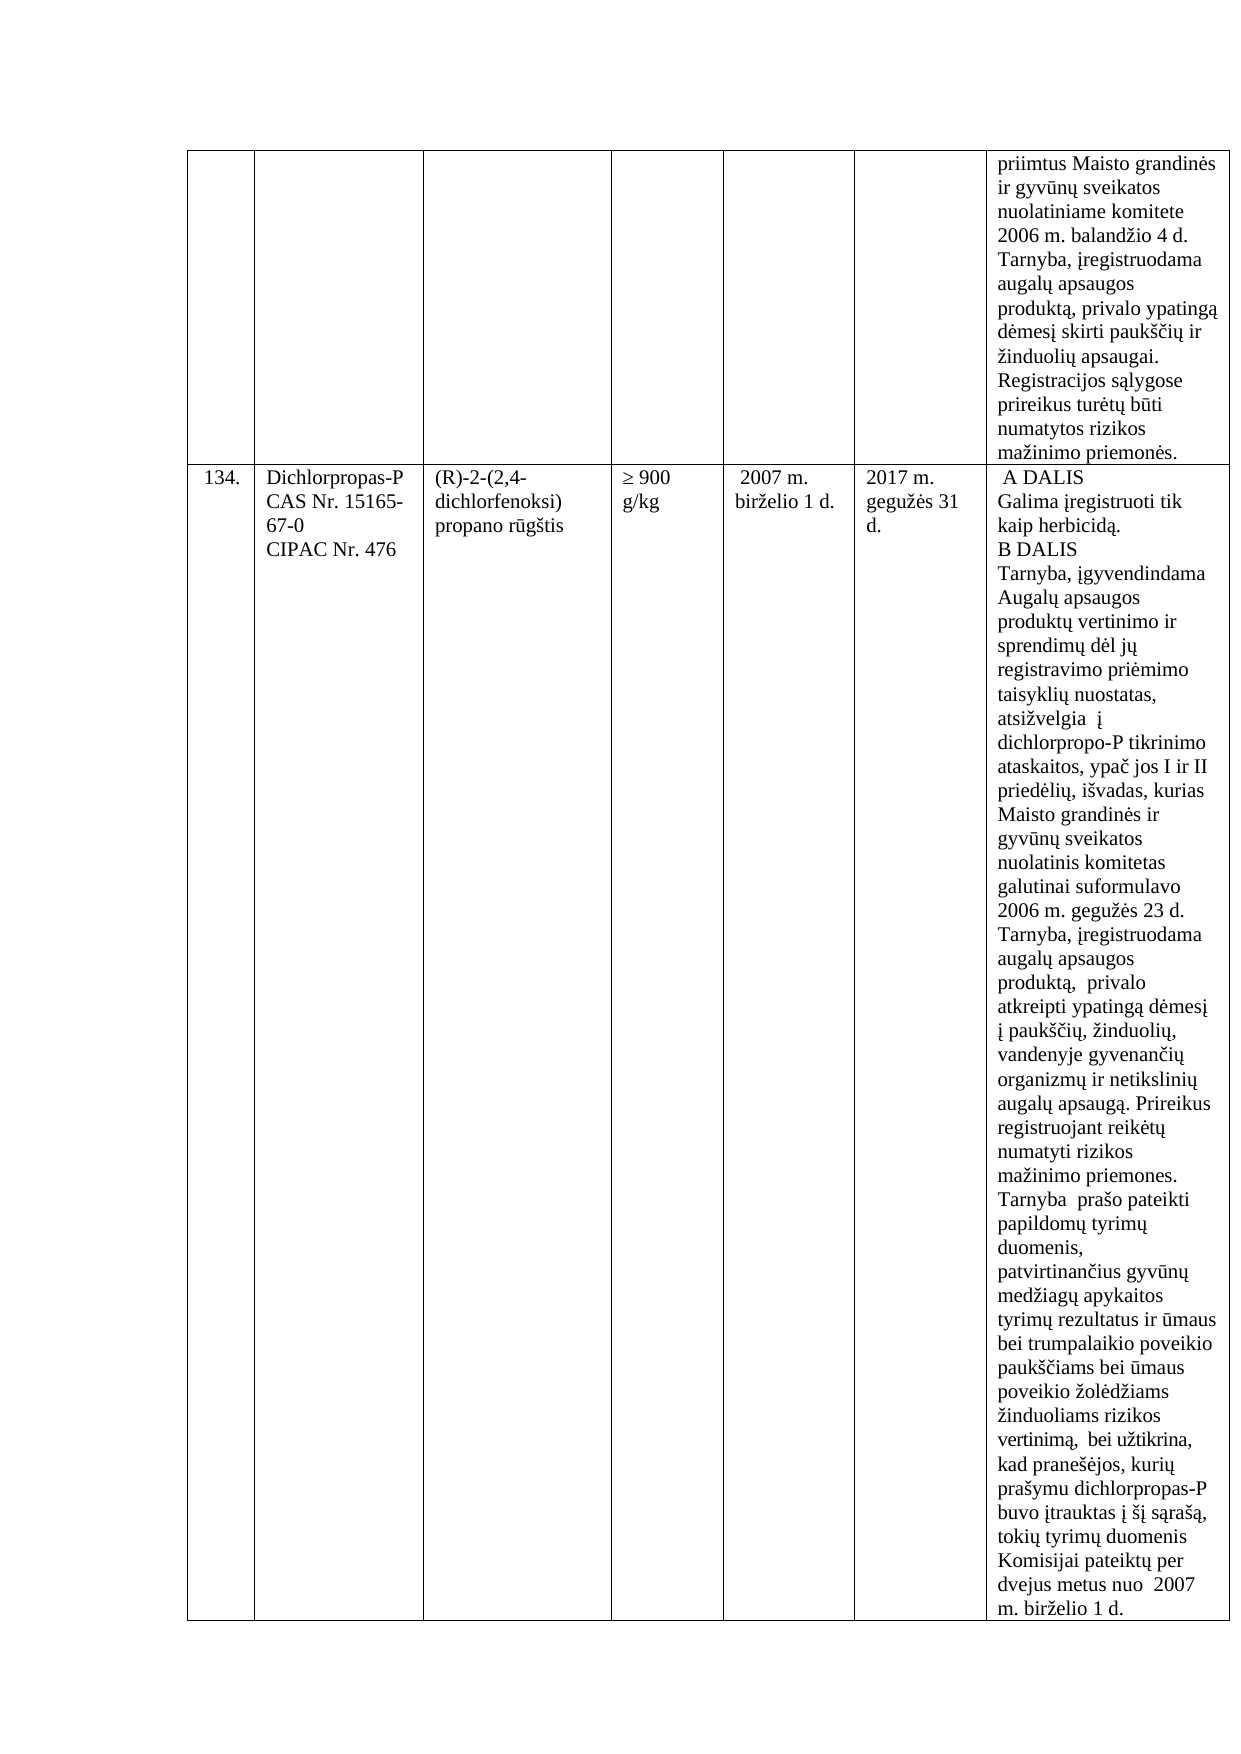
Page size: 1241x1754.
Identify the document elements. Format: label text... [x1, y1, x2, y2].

table_cell [612, 151, 723, 464]
table_cell A DALIS Galima įregistruoti tik kaip herbicidą. B DALIS Tarnyba, įgyvendindama Augalų apsaugos produktų vertinimo ir sprendimų dėl jų registravimo priėmimo taisyklių nuostatas, atsižvelgia į dichlorpropo-P tikrinimo ataskaitos, ypač jos I ir II priedėlių, išvadas, kurias Maisto grandinės ir gyvūnų sveikatos nuolatinis komitetas galutinai suformulavo 2006 m. gegužės 23 d. Tarnyba, įregistruodama augalų apsaugos produktą, privalo atkreipti ypatingą dėmesį į paukščių, žinduolių, vandenyje gyvenančių organizmų ir netikslinių augalų apsaugą. Prireikus registruojant reikėtų numatyti rizikos mažinimo priemones. Tarnyba prašo pateikti papildomų tyrimų duomenis, patvirtinančius gyvūnų medžiagų apykaitos tyrimų rezultatus ir ūmaus bei trumpalaikio poveikio paukščiams bei ūmaus poveikio žolėdžiams žinduoliams rizikos vertinimą, bei užtikrina, kad pranešėjos, kurių prašymu dichlorpropas-P buvo įtrauktas į šį sąrašą, tokių tyrimų duomenis Komisijai pateiktų per dvejus metus nuo 2007 m. birželio 1 d. [987, 465, 1229, 1620]
table_cell priimtus Maisto grandinės ir gyvūnų sveikatos nuolatiniame komitete 2006 m. balandžio 4 d. Tarnyba, įregistruodama augalų apsaugos produktą, privalo ypatingą dėmesį skirti paukščių ir žinduolių apsaugai. Registracijos sąlygose prireikus turėtų būti numatytos rizikos mažinimo priemonės. [987, 151, 1229, 464]
table_cell 2017 m. gegužės 31 d. [855, 465, 986, 1620]
table_cell [424, 151, 611, 464]
table_cell (R)-2-(2,4- dichlorfenoksi) propano rūgštis [424, 465, 611, 1620]
table_cell [188, 151, 254, 464]
table_cell ≥ 900 g/kg [612, 465, 723, 1620]
table_cell Dichlorpropas-P CAS Nr. 15165-67-0 CIPAC Nr. 476 [255, 465, 423, 1620]
table_cell [724, 151, 854, 464]
table_cell [855, 151, 986, 464]
table_cell [255, 151, 423, 464]
table_cell 2007 m. birželio 1 d. [724, 465, 854, 1620]
table_cell 134. [188, 465, 254, 1620]
